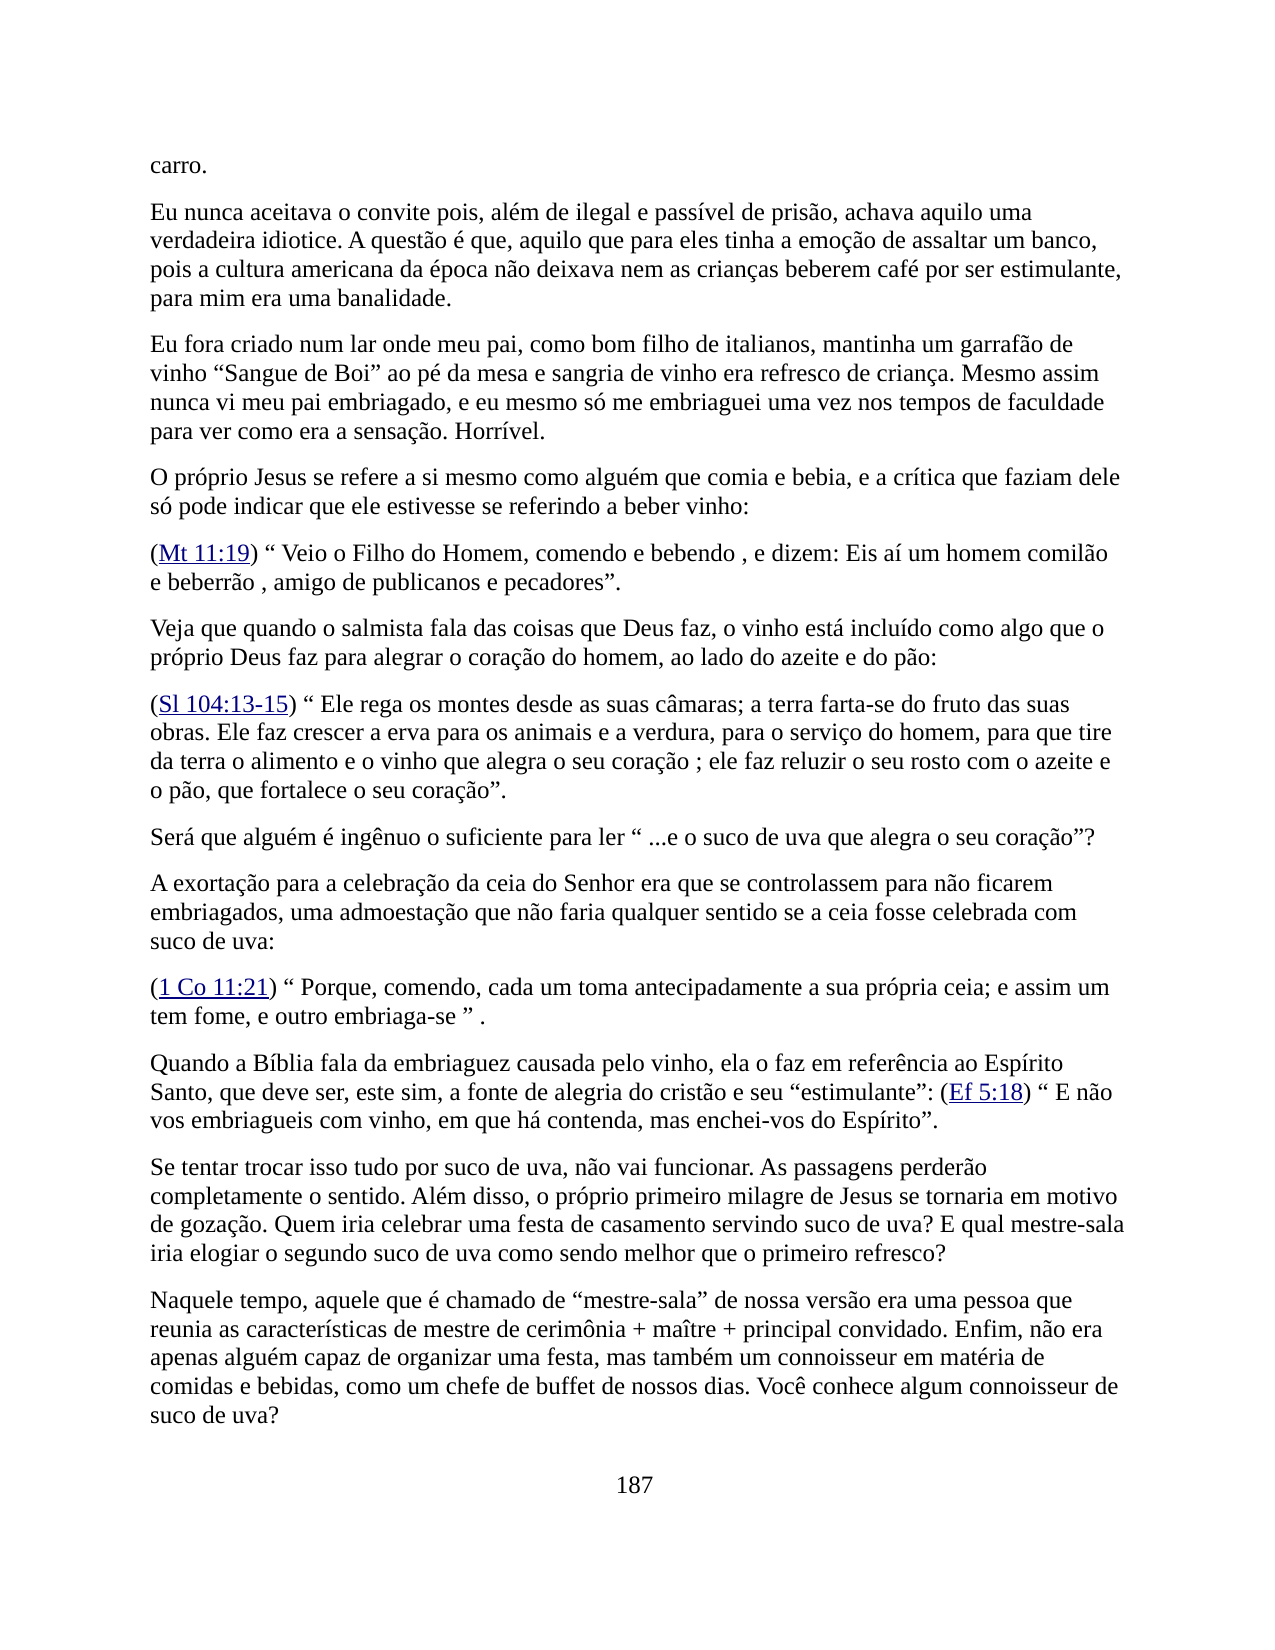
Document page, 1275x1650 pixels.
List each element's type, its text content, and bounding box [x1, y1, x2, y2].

text Será que alguém é ingênuo o suficiente para ler “ ...e o suco de uva que alegra o seu coração”? [150, 822, 1125, 850]
text Veja que quando o salmista fala das coisas que Deus faz, o vinho está incluído como algo que o próprio Deus faz para alegrar o coração do homem, ao lado do azeite e do pão: [150, 613, 1125, 671]
text (Sl 104:13-15) “ Ele rega os montes desde as suas câmaras; a terra farta-se do fruto das suas obras. Ele faz crescer a erva para os animais e a verdura, para o serviço do homem, para que tire da terra o alimento e o vinho que alegra o seu coração ; ele faz reluzir o seu rosto com o azeite e o pão, que fortalece o seu coração”. [150, 689, 1125, 804]
text carro. [150, 150, 1125, 179]
text Se tentar trocar isso tudo por suco de uva, não vai funcionar. As passagens perderão completamente o sentido. Além disso, o próprio primeiro milagre de Jesus se tornaria em motivo de gozação. Quem iria celebrar uma festa de casamento servindo suco de uva? E qual mestre-sala iria elogiar o segundo suco de uva como sendo melhor que o primeiro refresco? [150, 1152, 1125, 1267]
text (Mt 11:19) “ Veio o Filho do Homem, comendo e bebendo , e dizem: Eis aí um homem comilão e beberrão , amigo de publicanos e pecadores”. [150, 538, 1125, 595]
text Eu nunca aceitava o convite pois, além de ilegal e passível de prisão, achava aquilo uma verdadeira idiotice. A questão é que, aquilo que para eles tinha a emoção de assaltar um banco, pois a cultura americana da época não deixava nem as crianças beberem café por ser estimulante, para mim era uma banalidade. [150, 197, 1125, 312]
text O próprio Jesus se refere a si mesmo como alguém que comia e bebia, e a crítica que faziam dele só pode indicar que ele estivesse se referindo a beber vinho: [150, 462, 1125, 520]
text Quando a Bíblia fala da embriaguez causada pelo vinho, ela o faz em referência ao Espírito Santo, que deve ser, este sim, a fonte de alegria do cristão e seu “estimulante”: (Ef 5:18) “ E não vos embriagueis com vinho, em que há contenda, mas enchei-vos do Espírito”. [150, 1048, 1125, 1134]
text Eu fora criado num lar onde meu pai, como bom filho de italianos, mantinha um garrafão de vinho “Sangue de Boi” ao pé da mesa e sangria de vinho era refresco de criança. Mesmo assim nunca vi meu pai embriagado, e eu mesmo só me embriaguei uma vez nos tempos de faculdade para ver como era a sensação. Horrível. [150, 329, 1125, 444]
text (1 Co 11:21) “ Porque, comendo, cada um toma antecipadamente a sua própria ceia; e assim um tem fome, e outro embriaga-se ” . [150, 972, 1125, 1030]
text Naquele tempo, aquele que é chamado de “mestre-sala” de nossa versão era uma pessoa que reunia as características de mestre de cerimônia + maître + principal convidado. Enfim, não era apenas alguém capaz de organizar uma festa, mas também um connoisseur em matéria de comidas e bebidas, como um chefe de buffet de nossos dias. Você conhece algum connoisseur de suco de uva? [150, 1285, 1125, 1429]
text A exortação para a celebração da ceia do Senhor era que se controlassem para não ficarem embriagados, uma admoestação que não faria qualquer sentido se a ceia fosse celebrada com suco de uva: [150, 868, 1125, 954]
